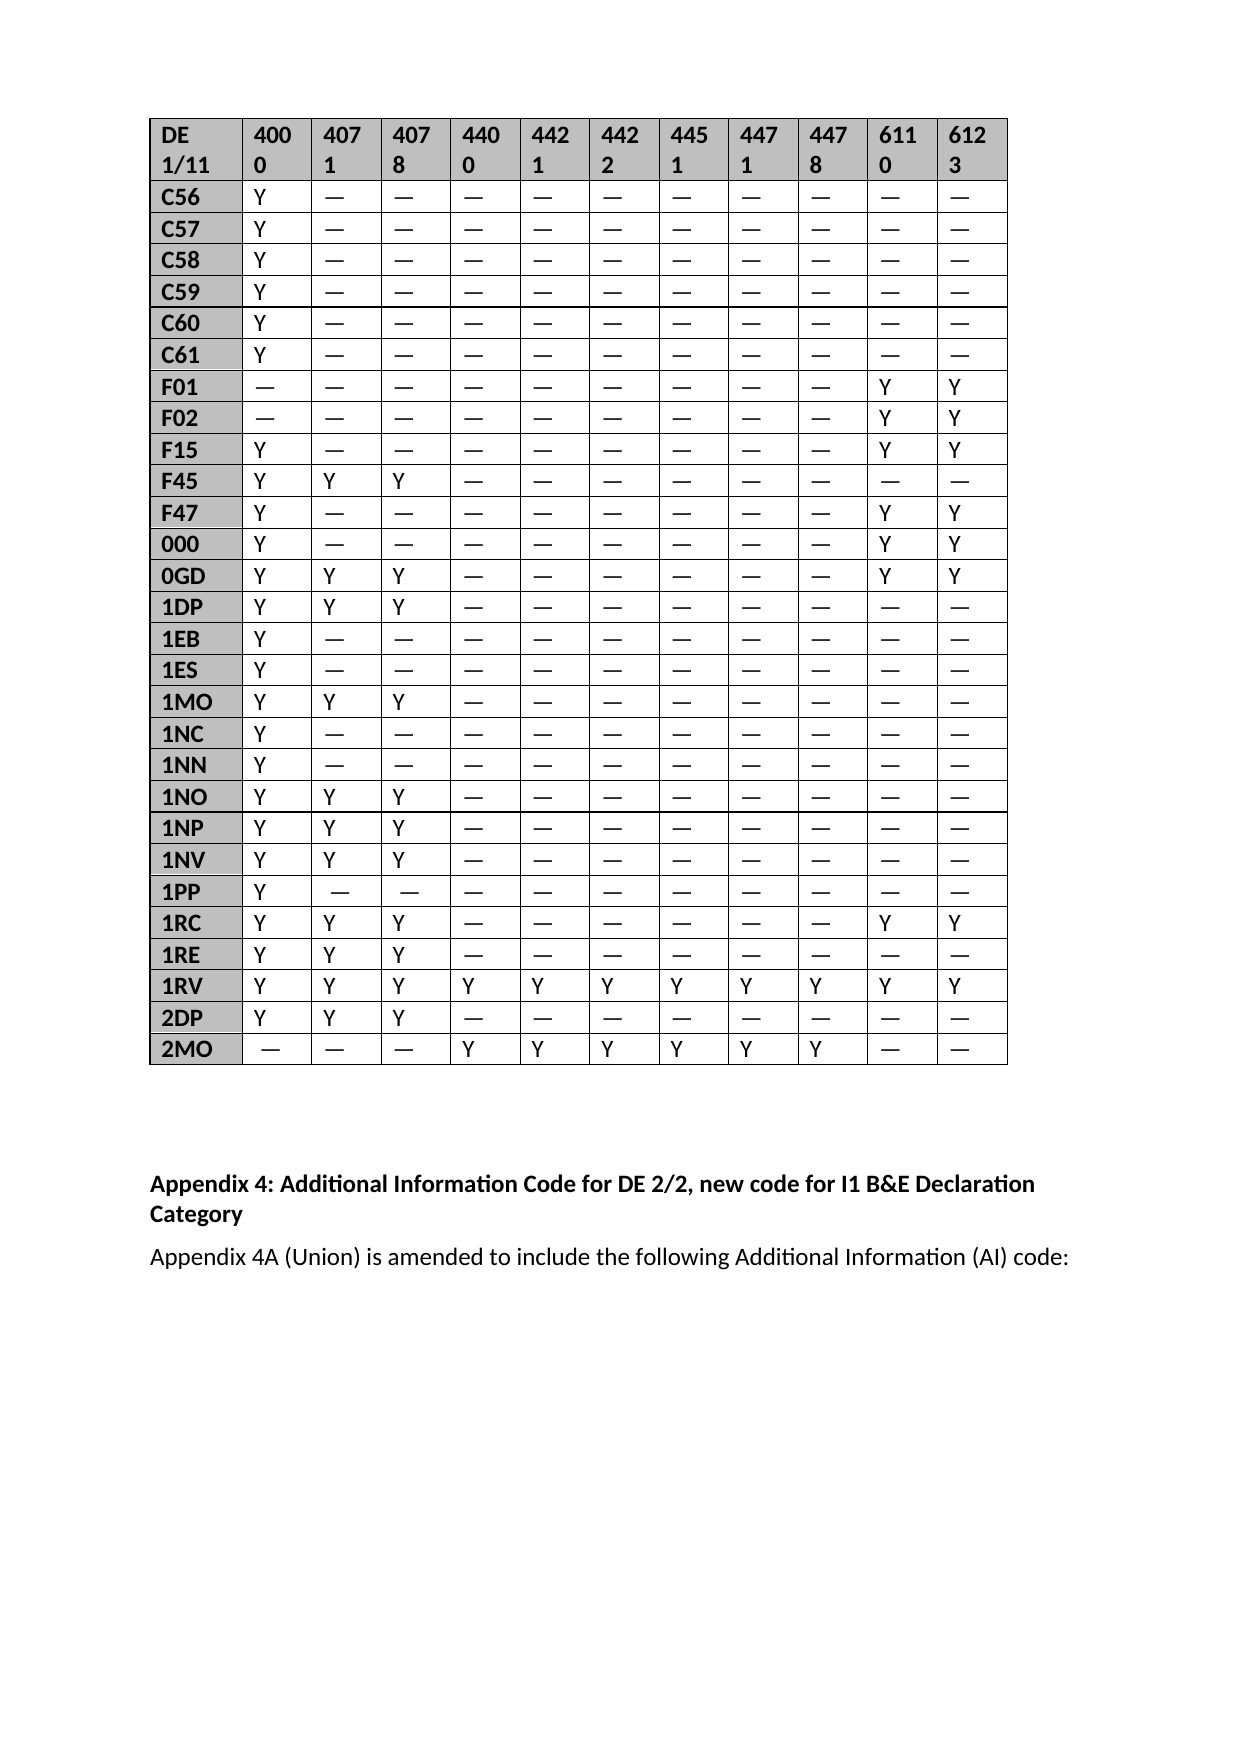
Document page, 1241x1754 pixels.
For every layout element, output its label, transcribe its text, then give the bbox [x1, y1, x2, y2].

table_cell — [660, 560, 728, 591]
table_cell — [451, 181, 520, 212]
table_cell — [382, 213, 450, 243]
table_cell Y [799, 1034, 867, 1064]
table_cell — [799, 1002, 867, 1032]
table_cell — [590, 497, 659, 527]
table_cell — [799, 371, 867, 401]
table_cell — [521, 434, 589, 464]
table_cell — [799, 623, 867, 654]
table_cell — [729, 213, 798, 243]
table_cell — [799, 686, 867, 717]
table_cell — [312, 371, 381, 401]
table_cell 1NN [151, 749, 242, 780]
table_cell Y [243, 623, 311, 654]
table_cell — [938, 813, 1007, 843]
table_cell — [590, 718, 659, 748]
table_cell — [312, 876, 381, 906]
table_cell — [521, 686, 589, 717]
table_cell — [660, 434, 728, 464]
table_cell — [590, 339, 659, 369]
table_cell — [312, 718, 381, 748]
table_cell — [938, 276, 1007, 306]
table_cell Y [312, 465, 381, 496]
table_cell — [799, 560, 867, 591]
table_header 6110 [868, 119, 937, 180]
table_cell — [590, 434, 659, 464]
table_cell — [729, 276, 798, 306]
table_cell — [312, 181, 381, 212]
table_cell — [729, 844, 798, 874]
table_cell — [451, 686, 520, 717]
table_cell — [868, 939, 937, 969]
table_cell 000 [151, 529, 242, 559]
table_cell Y [312, 560, 381, 591]
table_cell — [660, 749, 728, 780]
table_cell — [868, 244, 937, 275]
table_cell — [729, 465, 798, 496]
table_cell — [521, 1002, 589, 1032]
table_cell — [382, 276, 450, 306]
table_cell — [660, 402, 728, 433]
table_cell Y [590, 1034, 659, 1064]
table_cell — [590, 181, 659, 212]
table_cell — [660, 276, 728, 306]
table_cell — [799, 813, 867, 843]
table_cell — [868, 844, 937, 874]
table_cell — [521, 402, 589, 433]
table_cell Y [521, 1034, 589, 1064]
table_cell Y [451, 1034, 520, 1064]
table_cell — [868, 1002, 937, 1032]
table_cell — [590, 907, 659, 938]
table_cell — [799, 592, 867, 622]
text Appendix 4A (Union) is amended to include the following Additional Information (AI) code: [150, 1241, 1090, 1272]
table_cell — [312, 308, 381, 338]
table_cell Y [243, 1002, 311, 1032]
table_cell 1PP [151, 876, 242, 906]
table_cell — [312, 276, 381, 306]
table_cell — [521, 276, 589, 306]
table_cell 1RC [151, 907, 242, 938]
table_cell — [868, 813, 937, 843]
table_cell — [799, 465, 867, 496]
table_cell 0GD [151, 560, 242, 591]
table_cell — [660, 718, 728, 748]
table_cell Y [312, 844, 381, 874]
table_cell — [451, 434, 520, 464]
table_cell — [868, 339, 937, 369]
table_cell 1RV [151, 970, 242, 1001]
table_cell — [729, 181, 798, 212]
table_cell — [451, 213, 520, 243]
table_cell — [382, 308, 450, 338]
table_cell — [660, 781, 728, 811]
table_cell Y [243, 844, 311, 874]
table_cell Y [243, 970, 311, 1001]
table_cell — [590, 1002, 659, 1032]
table_cell — [451, 844, 520, 874]
table_cell — [729, 749, 798, 780]
table_cell — [660, 876, 728, 906]
table_cell Y [868, 371, 937, 401]
table_cell — [382, 339, 450, 369]
table_cell — [451, 813, 520, 843]
table_cell — [729, 1002, 798, 1032]
table_cell — [590, 402, 659, 433]
table_cell — [451, 623, 520, 654]
table_cell — [521, 655, 589, 685]
table_cell — [938, 181, 1007, 212]
table_cell — [521, 876, 589, 906]
table_cell — [590, 560, 659, 591]
table_cell — [660, 686, 728, 717]
table_cell — [660, 244, 728, 275]
table_cell 1MO [151, 686, 242, 717]
table_cell — [660, 907, 728, 938]
table_cell C58 [151, 244, 242, 275]
table_cell — [799, 434, 867, 464]
subtitle Appendix 4: Additional Information Code for DE 2/2, new code for I1 B&E Declaration Category [150, 1168, 1090, 1229]
table_cell — [799, 308, 867, 338]
table_cell — [590, 655, 659, 685]
table_cell Y [938, 970, 1007, 1001]
table_cell — [521, 560, 589, 591]
table_cell 1ES [151, 655, 242, 685]
table_cell Y [243, 813, 311, 843]
table_cell — [590, 371, 659, 401]
table_cell Y [243, 213, 311, 243]
table_cell F01 [151, 371, 242, 401]
table_cell Y [868, 497, 937, 527]
table_cell Y [243, 749, 311, 780]
table_cell — [729, 939, 798, 969]
table_cell — [799, 276, 867, 306]
table_cell — [938, 339, 1007, 369]
table_cell 1EB [151, 623, 242, 654]
table_cell Y [243, 434, 311, 464]
table_cell — [521, 781, 589, 811]
table_cell — [521, 718, 589, 748]
table_cell F47 [151, 497, 242, 527]
table_header 4078 [382, 119, 450, 180]
table_cell — [451, 529, 520, 559]
table_cell — [521, 939, 589, 969]
table_cell — [451, 781, 520, 811]
table_cell — [521, 623, 589, 654]
table_cell — [451, 276, 520, 306]
table_cell — [451, 718, 520, 748]
table_cell Y [382, 686, 450, 717]
table_cell C59 [151, 276, 242, 306]
table_cell — [660, 655, 728, 685]
table_cell — [521, 529, 589, 559]
table_cell — [451, 560, 520, 591]
table_cell Y [868, 434, 937, 464]
table_cell — [729, 718, 798, 748]
table_cell — [868, 213, 937, 243]
table_cell — [868, 592, 937, 622]
table_cell — [521, 371, 589, 401]
table_cell — [521, 465, 589, 496]
table_cell Y [729, 970, 798, 1001]
table_header 4071 [312, 119, 381, 180]
table_cell — [590, 276, 659, 306]
table_cell — [451, 939, 520, 969]
table_cell — [521, 749, 589, 780]
table_cell — [799, 402, 867, 433]
table_cell — [799, 718, 867, 748]
table_cell Y [312, 813, 381, 843]
table_cell — [660, 308, 728, 338]
table_cell Y [243, 939, 311, 969]
table_cell — [451, 308, 520, 338]
table_cell Y [243, 276, 311, 306]
table_cell Y [938, 907, 1007, 938]
table_cell — [590, 686, 659, 717]
table_cell — [729, 529, 798, 559]
table_cell — [729, 434, 798, 464]
table_cell — [868, 1034, 937, 1064]
table_cell 1NV [151, 844, 242, 874]
table_cell — [312, 213, 381, 243]
table_cell — [799, 749, 867, 780]
table_cell — [312, 655, 381, 685]
table_header DE 1/11 [151, 119, 242, 180]
table_cell — [799, 244, 867, 275]
table_cell — [799, 181, 867, 212]
table_cell — [521, 907, 589, 938]
table_cell — [729, 655, 798, 685]
table_cell Y [243, 592, 311, 622]
table_cell — [938, 308, 1007, 338]
table_cell C57 [151, 213, 242, 243]
table_cell — [729, 402, 798, 433]
table_cell — [521, 181, 589, 212]
table_cell — [382, 434, 450, 464]
table_cell Y [382, 939, 450, 969]
table_cell — [312, 623, 381, 654]
table_cell — [660, 371, 728, 401]
table_cell — [382, 718, 450, 748]
table_cell Y [243, 339, 311, 369]
table_cell Y [382, 592, 450, 622]
table_cell Y [521, 970, 589, 1001]
table_header 4471 [729, 119, 798, 180]
table_cell — [590, 213, 659, 243]
table_cell Y [938, 497, 1007, 527]
table_cell — [729, 371, 798, 401]
table_cell — [660, 339, 728, 369]
table_cell Y [590, 970, 659, 1001]
table_cell — [451, 497, 520, 527]
table_cell — [521, 497, 589, 527]
table_cell — [382, 181, 450, 212]
table_cell — [729, 907, 798, 938]
table_cell — [312, 434, 381, 464]
table_cell Y [243, 686, 311, 717]
table_cell — [312, 497, 381, 527]
table_cell Y [312, 686, 381, 717]
table_cell Y [243, 497, 311, 527]
table_cell — [938, 465, 1007, 496]
table_cell — [868, 686, 937, 717]
table_cell — [451, 907, 520, 938]
table_cell — [382, 655, 450, 685]
table_cell — [868, 465, 937, 496]
table_cell — [243, 1034, 311, 1064]
table_header 6123 [938, 119, 1007, 180]
table_cell — [799, 781, 867, 811]
table_cell — [312, 529, 381, 559]
table_cell — [868, 718, 937, 748]
table_cell — [521, 844, 589, 874]
table_cell Y [938, 560, 1007, 591]
table_cell — [938, 844, 1007, 874]
table_cell — [938, 592, 1007, 622]
table_cell — [451, 592, 520, 622]
table_cell — [660, 181, 728, 212]
table_cell — [938, 1002, 1007, 1032]
table_cell — [729, 813, 798, 843]
table_cell — [868, 655, 937, 685]
table_cell — [799, 497, 867, 527]
table_cell — [382, 623, 450, 654]
table_cell Y [382, 970, 450, 1001]
table_cell Y [243, 560, 311, 591]
table_header 4421 [521, 119, 589, 180]
table_cell — [660, 213, 728, 243]
table_cell 1NC [151, 718, 242, 748]
table_cell Y [243, 781, 311, 811]
table_cell Y [312, 1002, 381, 1032]
table_cell Y [799, 970, 867, 1001]
table_cell — [660, 1002, 728, 1032]
table_cell — [729, 781, 798, 811]
table_cell — [590, 465, 659, 496]
table_cell Y [382, 781, 450, 811]
table_cell — [868, 308, 937, 338]
table_cell Y [868, 529, 937, 559]
table_cell — [868, 781, 937, 811]
table_cell — [521, 813, 589, 843]
table_cell Y [660, 1034, 728, 1064]
table_cell — [590, 244, 659, 275]
table_header 4422 [590, 119, 659, 180]
table_cell — [590, 844, 659, 874]
table_cell — [729, 560, 798, 591]
table_cell 1NP [151, 813, 242, 843]
table_cell — [382, 749, 450, 780]
table_cell — [938, 213, 1007, 243]
table_cell — [590, 813, 659, 843]
table_cell Y [382, 465, 450, 496]
table_cell — [590, 592, 659, 622]
table_cell Y [868, 907, 937, 938]
table_cell Y [729, 1034, 798, 1064]
table_cell Y [868, 560, 937, 591]
table_cell C56 [151, 181, 242, 212]
table_cell — [590, 749, 659, 780]
table_cell 1NO [151, 781, 242, 811]
table_cell — [590, 623, 659, 654]
table_cell — [590, 308, 659, 338]
table_cell — [660, 623, 728, 654]
table_cell — [938, 749, 1007, 780]
table_cell — [312, 1034, 381, 1064]
table_cell Y [243, 655, 311, 685]
table_cell Y [243, 465, 311, 496]
table_cell — [938, 876, 1007, 906]
table_cell — [521, 339, 589, 369]
table_header 4478 [799, 119, 867, 180]
table_cell 2MO [151, 1034, 242, 1064]
table_cell — [868, 876, 937, 906]
table_cell Y [243, 876, 311, 906]
table_cell Y [243, 529, 311, 559]
table_cell Y [312, 592, 381, 622]
table_cell — [868, 181, 937, 212]
table_cell — [660, 529, 728, 559]
table_cell — [938, 655, 1007, 685]
table_cell Y [312, 970, 381, 1001]
table_cell — [312, 402, 381, 433]
table_cell Y [243, 308, 311, 338]
table_cell — [729, 623, 798, 654]
table_cell 1DP [151, 592, 242, 622]
table_cell 2DP [151, 1002, 242, 1032]
table_cell Y [868, 402, 937, 433]
table_cell Y [382, 844, 450, 874]
table_header 4400 [451, 119, 520, 180]
table_cell Y [938, 434, 1007, 464]
table_cell — [660, 813, 728, 843]
table_cell Y [382, 560, 450, 591]
table_cell — [799, 939, 867, 969]
table_cell Y [938, 402, 1007, 433]
table_cell Y [938, 529, 1007, 559]
table_cell — [382, 1034, 450, 1064]
table_cell — [729, 592, 798, 622]
table_cell — [382, 876, 450, 906]
table_cell — [521, 308, 589, 338]
table_cell — [590, 876, 659, 906]
table_cell — [590, 529, 659, 559]
table_cell — [312, 749, 381, 780]
table_cell — [938, 686, 1007, 717]
table_cell Y [382, 907, 450, 938]
table_cell — [729, 497, 798, 527]
table_cell Y [312, 781, 381, 811]
table_cell — [243, 402, 311, 433]
table_cell — [729, 876, 798, 906]
table_cell Y [243, 718, 311, 748]
table_cell — [938, 623, 1007, 654]
table_cell — [521, 244, 589, 275]
table_cell Y [868, 970, 937, 1001]
table_cell Y [243, 244, 311, 275]
table_header 4451 [660, 119, 728, 180]
table_cell F45 [151, 465, 242, 496]
table_cell C60 [151, 308, 242, 338]
table_cell C61 [151, 339, 242, 369]
table_cell — [451, 655, 520, 685]
table_cell — [451, 465, 520, 496]
table_cell — [451, 876, 520, 906]
table_cell — [660, 465, 728, 496]
table_cell Y [243, 907, 311, 938]
table_cell — [451, 402, 520, 433]
table_cell — [868, 749, 937, 780]
table_cell — [382, 497, 450, 527]
table_cell Y [312, 939, 381, 969]
table_cell — [312, 339, 381, 369]
table_cell — [382, 371, 450, 401]
table_cell Y [938, 371, 1007, 401]
table_cell F15 [151, 434, 242, 464]
table_cell — [451, 1002, 520, 1032]
table_header 4000 [243, 119, 311, 180]
table_cell — [799, 655, 867, 685]
table_cell — [938, 939, 1007, 969]
table_cell — [243, 371, 311, 401]
table_cell Y [382, 1002, 450, 1032]
table_cell Y [660, 970, 728, 1001]
table_cell — [382, 529, 450, 559]
table_cell — [451, 339, 520, 369]
table_cell — [868, 623, 937, 654]
table_cell — [382, 244, 450, 275]
table_cell — [590, 781, 659, 811]
table_cell — [938, 244, 1007, 275]
table_cell — [799, 844, 867, 874]
table_cell — [660, 497, 728, 527]
table_cell — [451, 244, 520, 275]
table_cell — [729, 339, 798, 369]
table_cell — [799, 529, 867, 559]
table_cell — [451, 371, 520, 401]
table_cell — [521, 213, 589, 243]
table_cell — [590, 939, 659, 969]
table_cell — [799, 907, 867, 938]
table_cell — [521, 592, 589, 622]
table_cell — [382, 402, 450, 433]
table_cell Y [243, 181, 311, 212]
table_cell Y [382, 813, 450, 843]
table_cell — [938, 718, 1007, 748]
table_cell — [451, 749, 520, 780]
table_cell — [729, 244, 798, 275]
table_cell Y [451, 970, 520, 1001]
table_cell — [312, 244, 381, 275]
table_cell — [729, 686, 798, 717]
table_cell — [938, 781, 1007, 811]
table_cell — [938, 1034, 1007, 1064]
table_cell 1RE [151, 939, 242, 969]
table_cell — [799, 213, 867, 243]
table_cell — [660, 939, 728, 969]
table_cell — [729, 308, 798, 338]
table_cell F02 [151, 402, 242, 433]
table_cell Y [312, 907, 381, 938]
table_cell — [660, 592, 728, 622]
table_cell — [868, 276, 937, 306]
table_cell — [799, 876, 867, 906]
table_cell — [799, 339, 867, 369]
table_cell — [660, 844, 728, 874]
